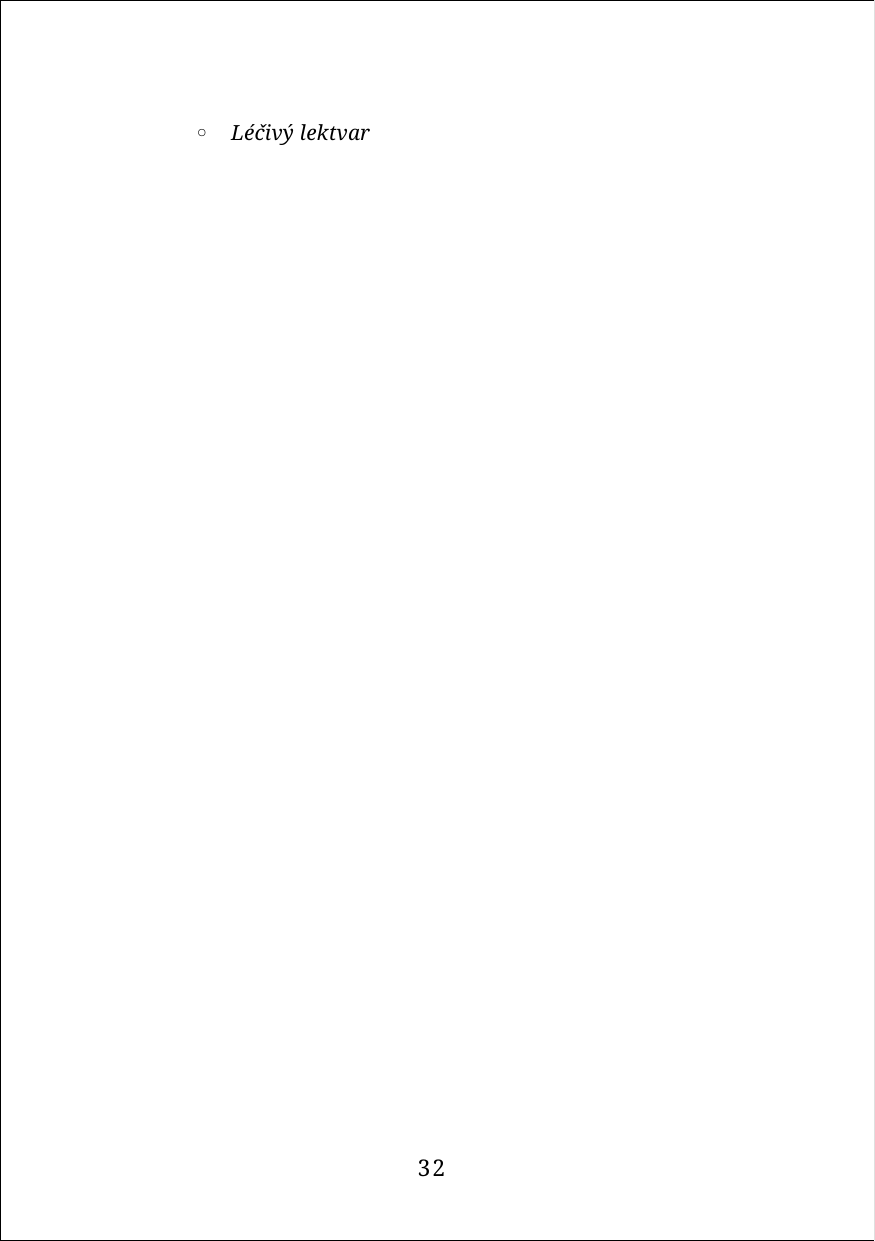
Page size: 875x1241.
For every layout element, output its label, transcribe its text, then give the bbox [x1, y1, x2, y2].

list Léčivý lektvar [193, 118, 756, 147]
